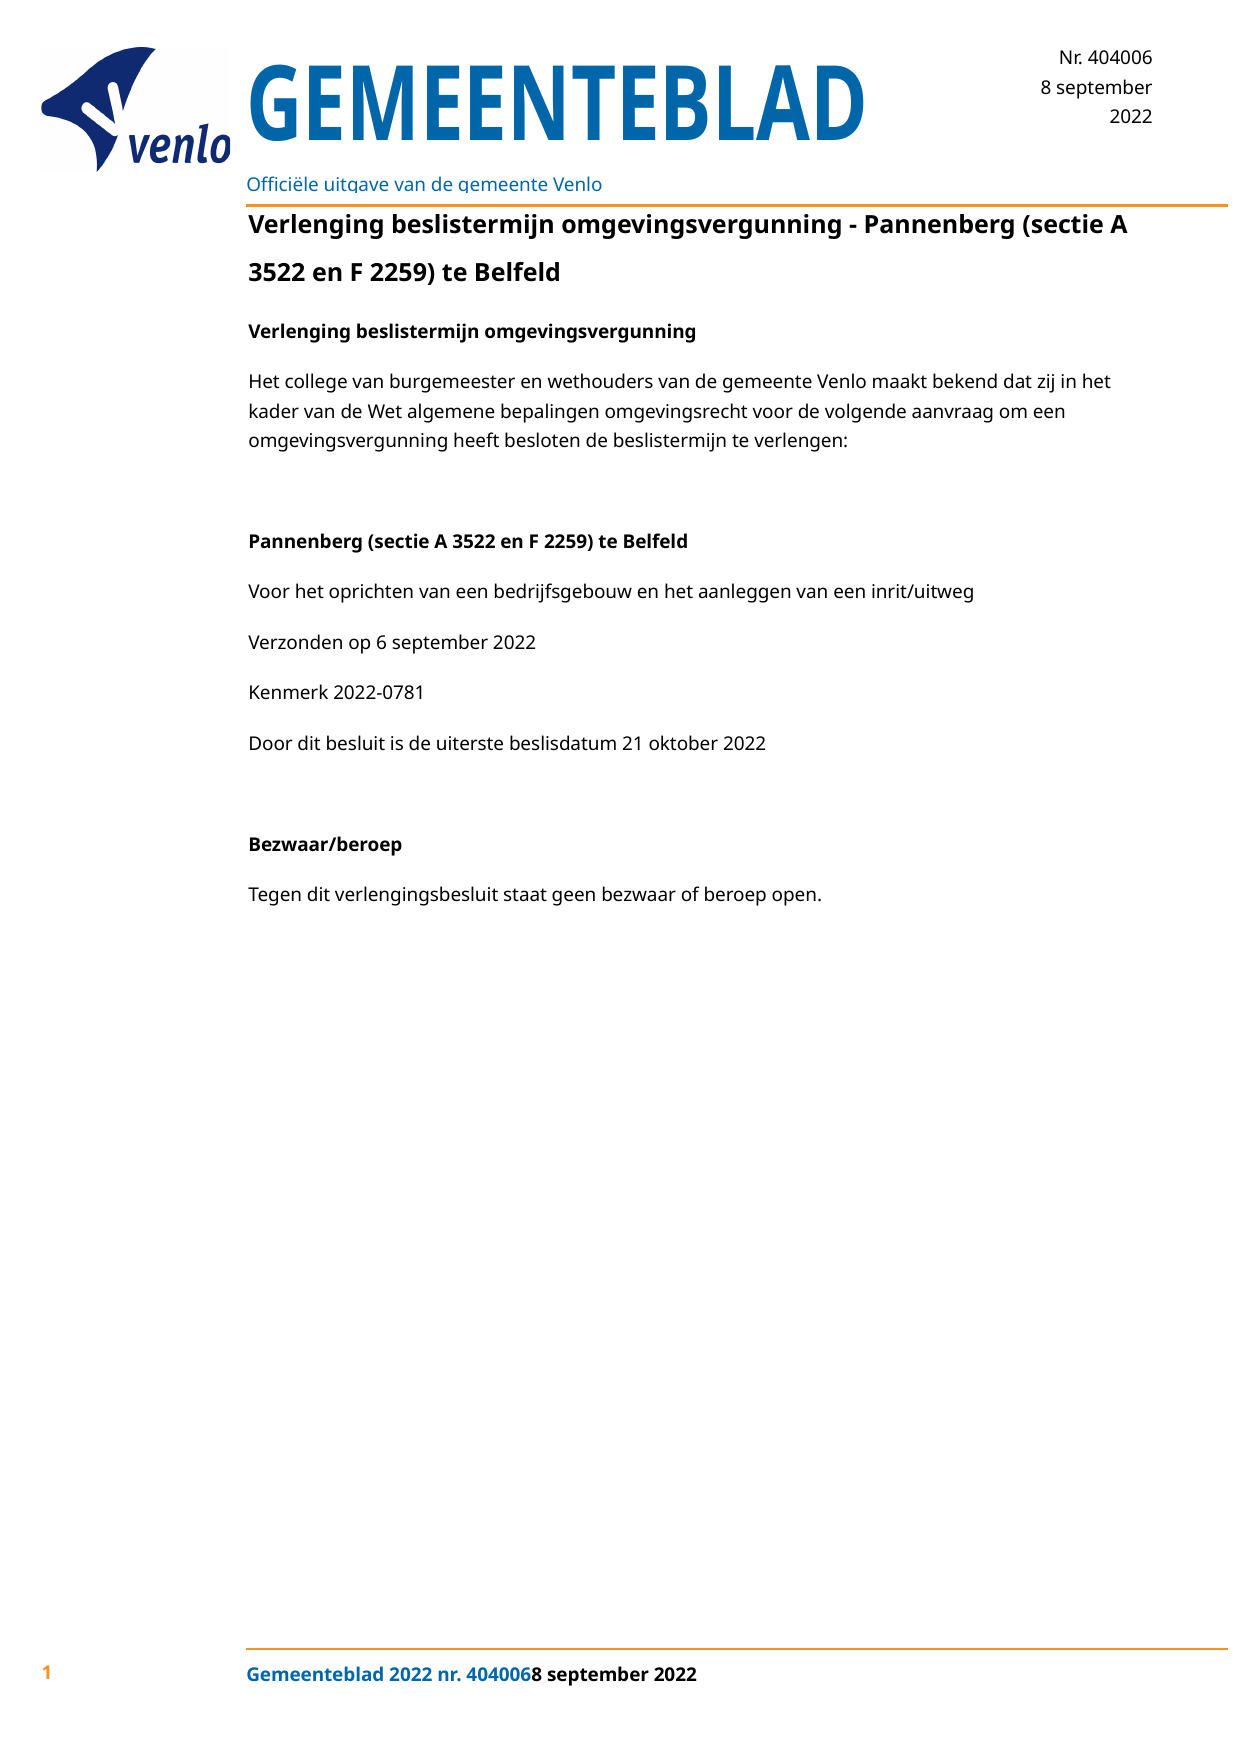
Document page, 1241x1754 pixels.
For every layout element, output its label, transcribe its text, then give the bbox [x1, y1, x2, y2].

text Verzonden op 6 september 2022 [248, 629, 1152, 655]
text Het college van burgemeester en wethouders van de gemeente Venlo maakt bekend dat zij in het kader van de Wet algemene bepalingen omgevingsrecht voor de volgende aanvraag om een omgevingsvergunning heeft besloten de beslistermijn te verlengen: [248, 368, 1152, 453]
text Door dit besluit is de uiterste beslisdatum 21 oktober 2022 [248, 730, 1152, 756]
text Voor het oprichten van een bedrijfsgebouw en het aanleggen van een inrit/uitweg [248, 579, 1152, 604]
text Pannenberg (sectie A 3522 en F 2259) te Belfeld [248, 528, 1152, 554]
text Verlenging beslistermijn omgevingsvergunning - Pannenberg (sectie A 3522 en F 2259) te Belfeld [248, 207, 1152, 288]
text Kenmerk 2022-0781 [248, 679, 1152, 705]
text Bezwaar/beroep [248, 831, 1152, 857]
picture [41, 47, 231, 172]
text Tegen dit verlengingsbesluit staat geen bezwaar of beroep open. [248, 881, 1152, 907]
text Verlenging beslistermijn omgevingsvergunning [248, 318, 1152, 344]
